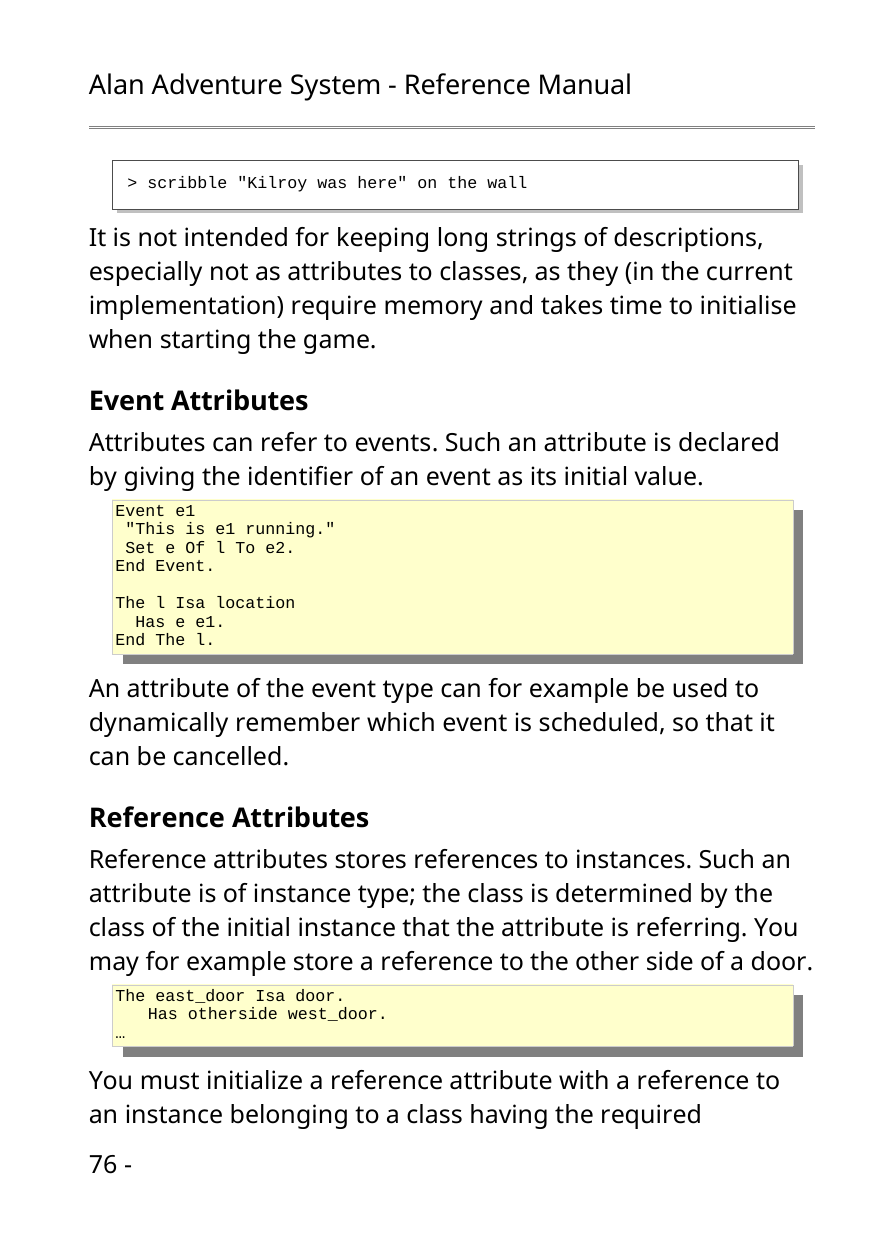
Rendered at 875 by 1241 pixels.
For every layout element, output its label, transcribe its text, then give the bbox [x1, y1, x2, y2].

text The east_door Isa door. Has otherside west_door. … [113, 986, 793, 1046]
subtitle Event Attributes [88, 381, 815, 418]
text You must initialize a reference attribute with a reference to an instance belonging to a class having the required [88, 1063, 815, 1131]
text Reference attributes stores references to instances. Such an attribute is of instance type; the class is determined by the class of the initial instance that the attribute is referring. You may for example store a reference to the other side of a door. [88, 842, 815, 978]
text Attributes can refer to events. Such an attribute is declared by giving the identifier of an event as its initial value. [88, 425, 815, 493]
text > scribble "Kilroy was here" on the wall [113, 161, 798, 209]
text Event e1 "This is e1 running." Set e Of l To e2. End Event. [113, 501, 793, 574]
text The l Isa location Has e e1. End The l. [113, 592, 793, 654]
subtitle Reference Attributes [88, 798, 815, 835]
text An attribute of the event type can for example be used to dynamically remember which event is scheduled, so that it can be cancelled. [88, 671, 815, 773]
text It is not intended for keeping long strings of descriptions, especially not as attributes to classes, as they (in the current implementation) require memory and takes time to initialise when starting the game. [88, 220, 815, 356]
